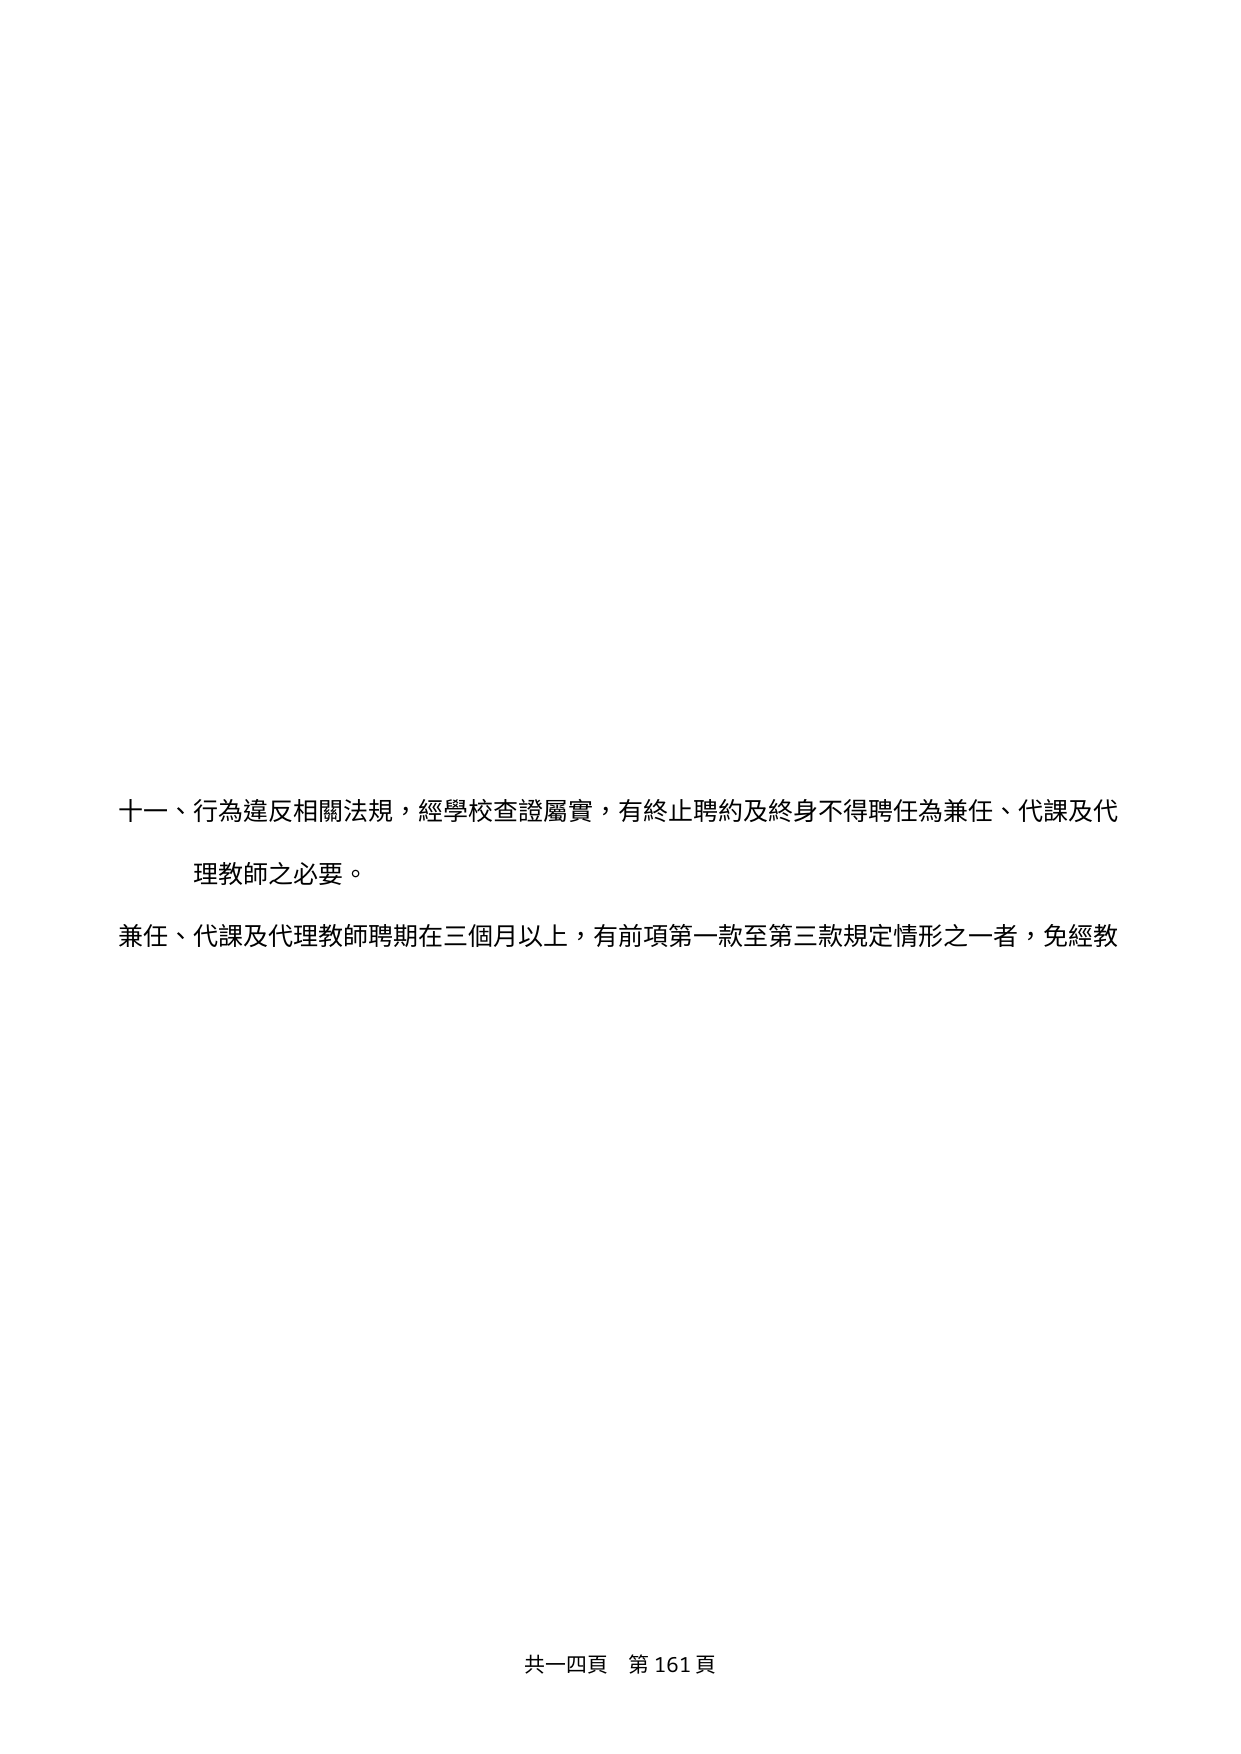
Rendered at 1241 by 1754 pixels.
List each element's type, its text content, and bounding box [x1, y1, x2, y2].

text 十一、行為違反相關法規，經學校查證屬實，有終止聘約及終身不得聘任為兼任、代課及代理教師之必要。 [118, 768, 1122, 893]
text 兼任、代課及代理教師聘期在三個月以上，有前項第一款至第三款規定情形之一者，免經教 [118, 893, 1122, 956]
